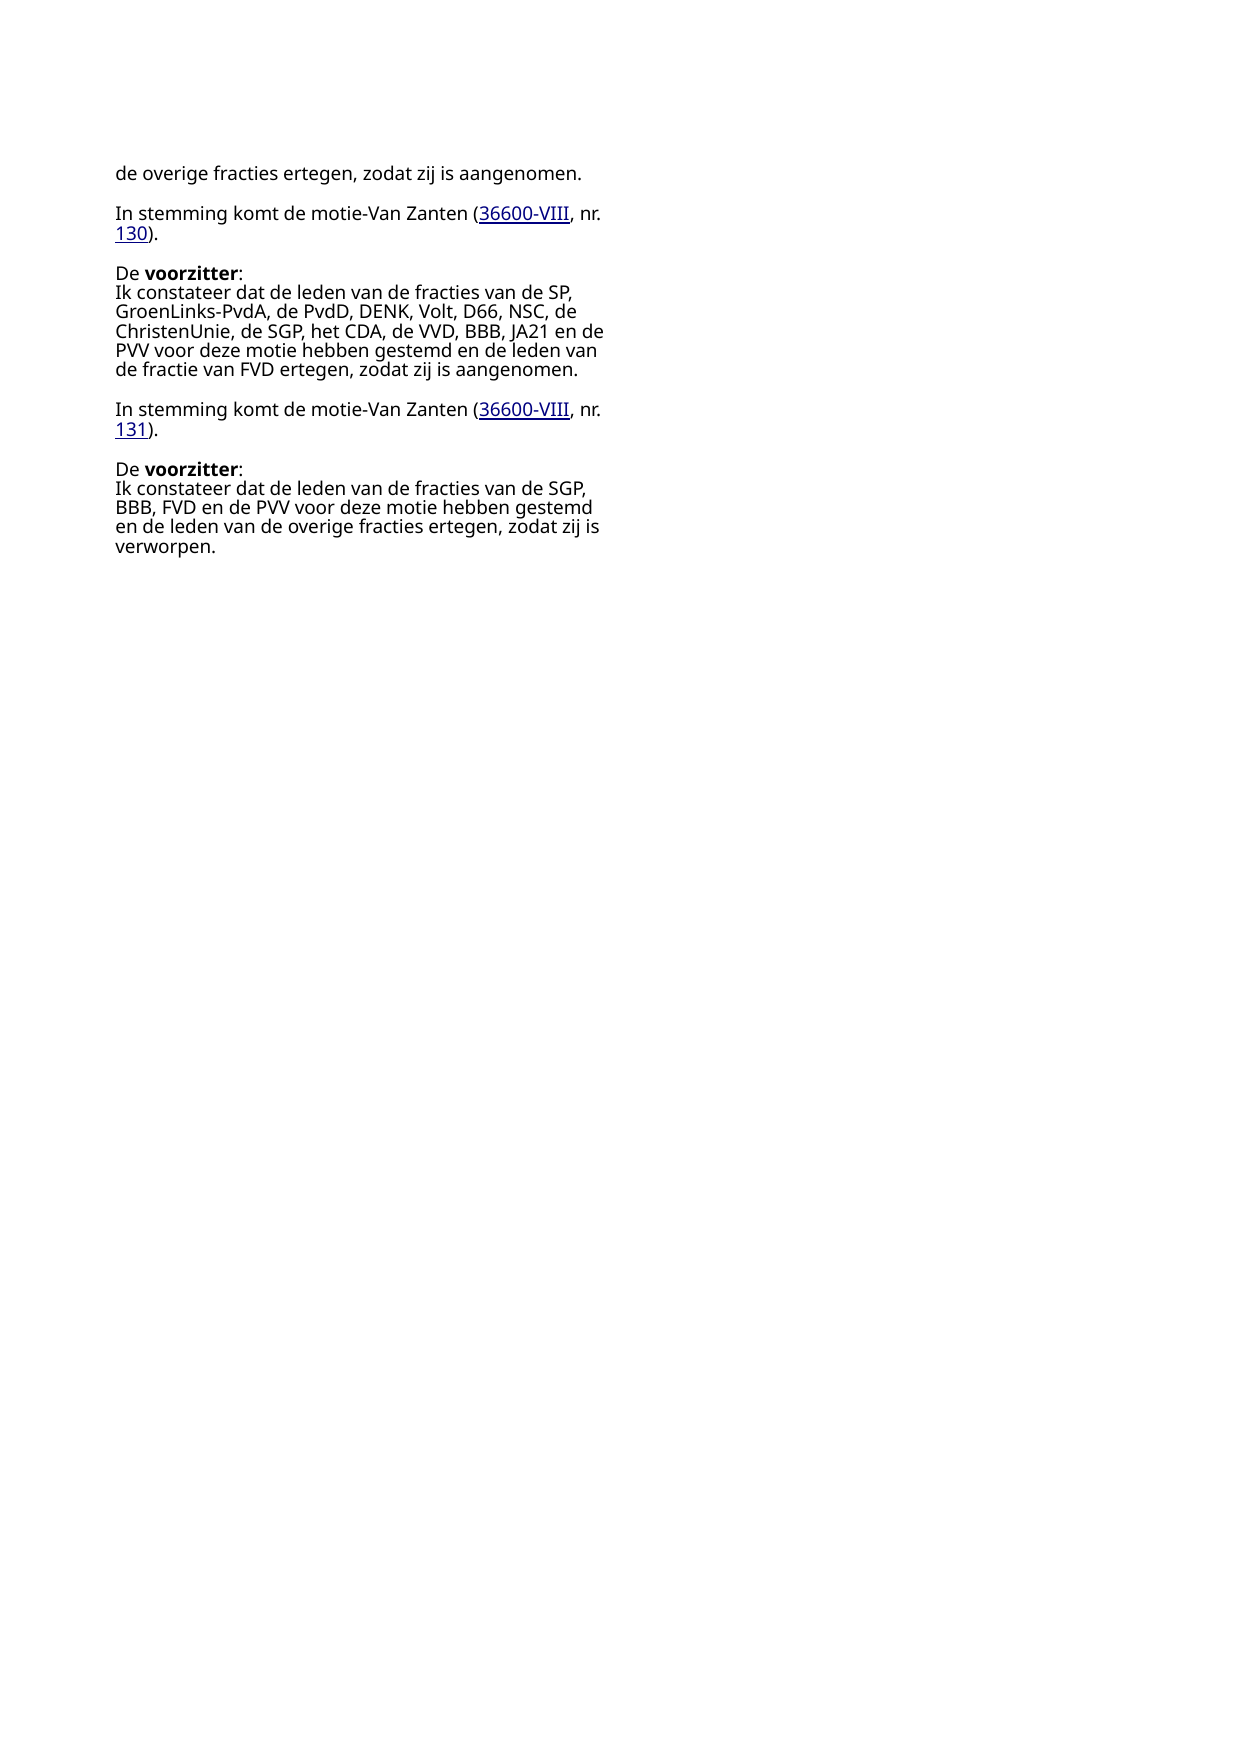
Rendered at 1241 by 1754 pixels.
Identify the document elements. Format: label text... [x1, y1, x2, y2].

text De voorzitter: [115, 265, 605, 284]
text De voorzitter: [115, 461, 605, 480]
text Ik constateer dat de leden van de fracties van de SP, GroenLinks-PvdA, de PvdD, DENK, Volt, D66, NSC, de ChristenUnie, de SGP, het CDA, de VVD, BBB, JA21 en de PVV voor deze motie hebben gestemd en de leden van de fractie van FVD ertegen, zodat zij is aangenomen. [115, 284, 605, 380]
text Ik constateer dat de leden van de fracties van de SGP, BBB, FVD en de PVV voor deze motie hebben gestemd en de leden van de overige fracties ertegen, zodat zij is verworpen. [115, 480, 605, 557]
text de overige fracties ertegen, zodat zij is aangenomen. [115, 165, 605, 184]
text In stemming komt de motie-Van Zanten (36600-VIII, nr. 131). [115, 401, 605, 440]
text In stemming komt de motie-Van Zanten (36600-VIII, nr. 130). [115, 205, 605, 244]
